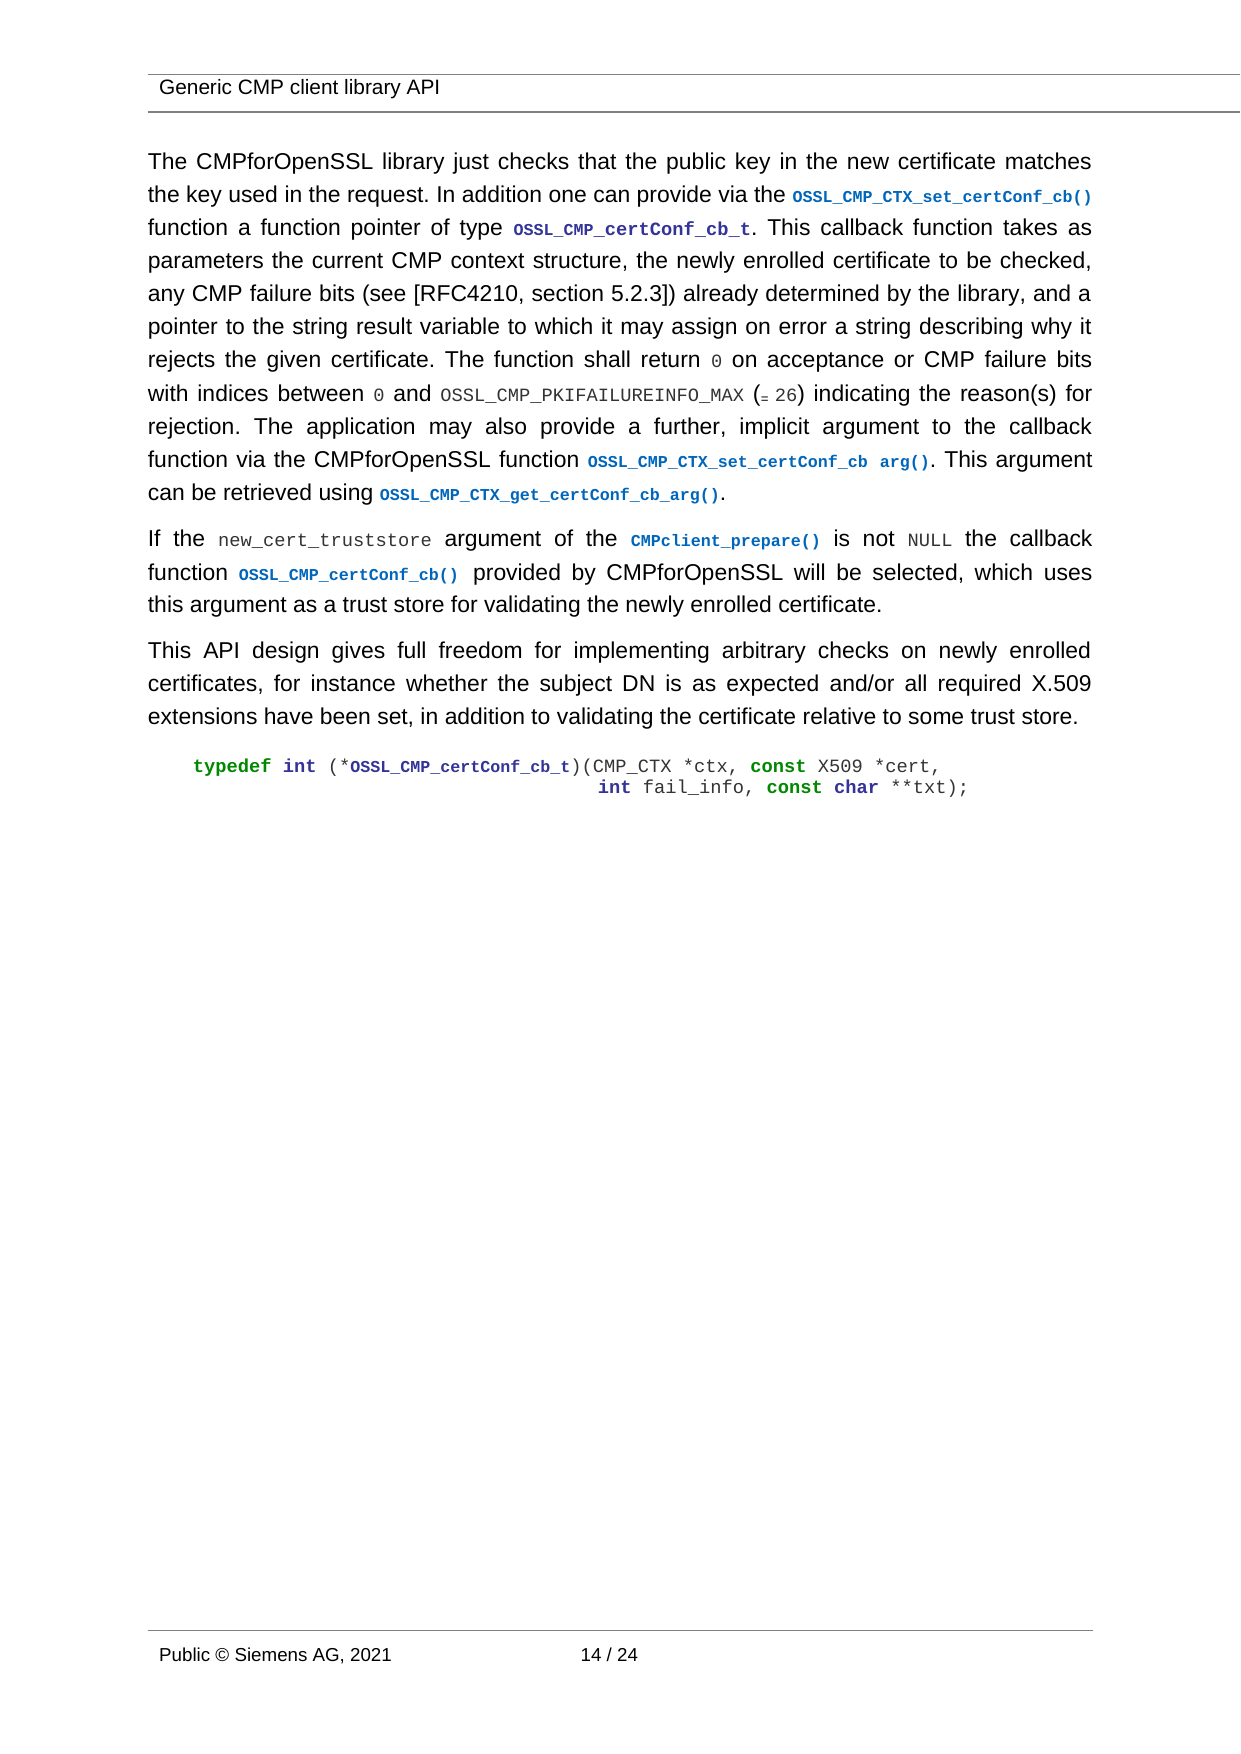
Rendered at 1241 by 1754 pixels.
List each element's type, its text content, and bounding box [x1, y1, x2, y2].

text typedef int (*OSSL_CMP_certConf_cb_t)(CMP_CTX *ctx, const X509 *cert, [148, 736, 1092, 778]
text This API design gives full freedom for implementing arbitrary checks on newly enrolled certificates, for instance whether the subject DN is as expected and/or all required X.509 extensions have been set, in addition to validating the certificate relative to some trust store. [148, 637, 1092, 729]
text int fail_info, const char **txt); [148, 778, 1092, 799]
text The CMPforOpenSSL library just checks that the public key in the new certificate matches the key used in the request. In addition one can provide via the OSSL_CMP_CTX_set_certConf_cb() function a function pointer of type OSSL_CMP_certConf_cb_t. This callback function takes as parameters the current CMP context structure, the newly enrolled certificate to be checked, any CMP failure bits (see [RFC4210, section 5.2.3]) already determined by the library, and a pointer to the string result variable to which it may assign on error a string describing why it rejects the given certificate. The function shall return 0 on acceptance or CMP failure bits with indices between 0 and OSSL_CMP_PKIFAILUREINFO_MAX (= 26) indicating the reason(s) for rejection. The application may also provide a further, implicit argument to the callback function via the CMPforOpenSSL function OSSL_CMP_CTX_set_certConf_cb arg(). This argument can be retrieved using OSSL_CMP_CTX_get_certConf_cb_arg(). [148, 148, 1092, 506]
text If the new_cert_truststore argument of the CMPclient_prepare() is not NULL the callback function OSSL_CMP_certConf_cb() provided by CMPforOpenSSL will be selected, which uses this argument as a trust store for validating the newly enrolled certificate. [148, 525, 1092, 618]
